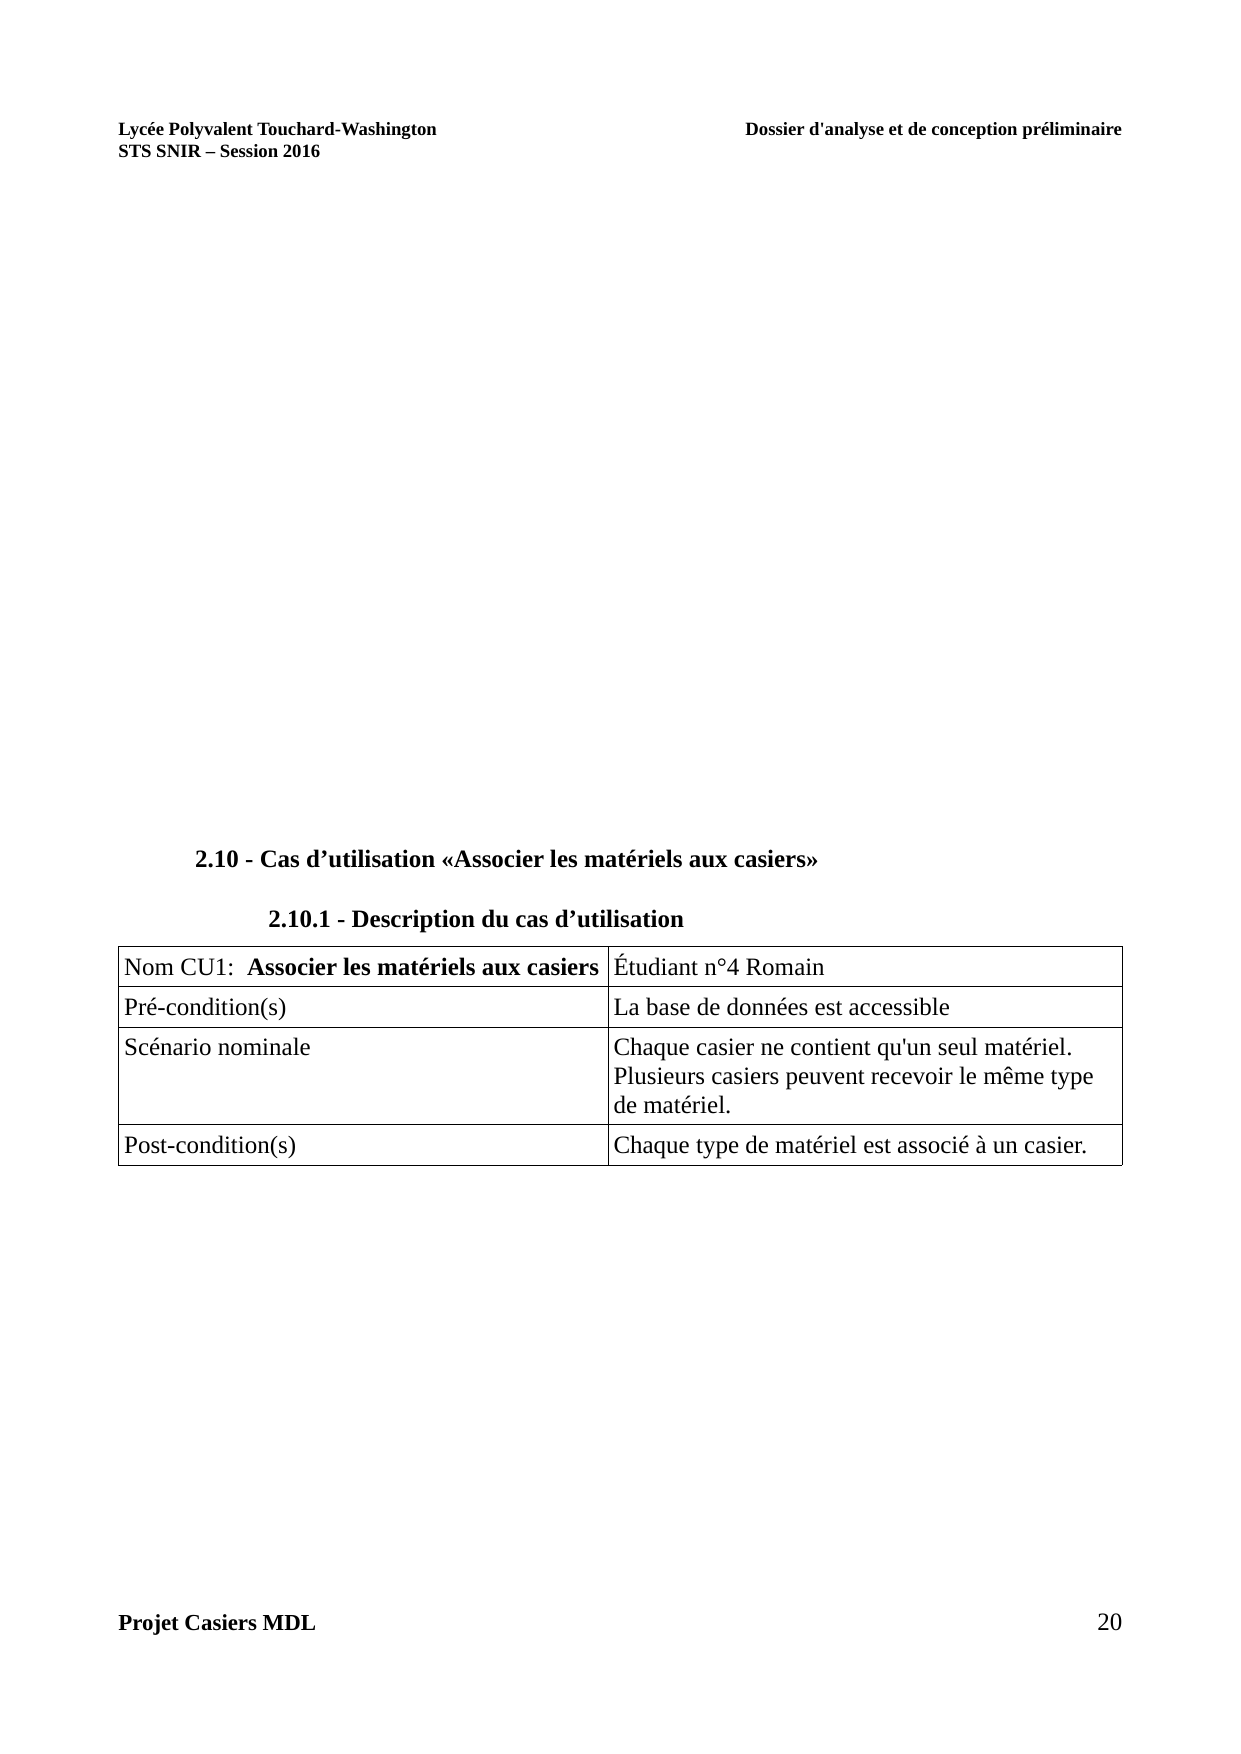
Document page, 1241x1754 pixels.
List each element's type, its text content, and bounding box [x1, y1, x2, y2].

table_cell Chaque type de matériel est associé à un casier. [609, 1125, 1122, 1165]
table_cell La base de données est accessible [609, 987, 1122, 1027]
table_header Étudiant n°4 Romain [609, 947, 1122, 986]
subtitle 2.10 - Cas d’utilisation «Associer les matériels aux casiers» [195, 844, 1122, 873]
table_cell Post-condition(s) [119, 1125, 608, 1165]
table_header Nom CU1: Associer les matériels aux casiers [119, 947, 608, 986]
subtitle 2.10.1 - Description du cas d’utilisation [118, 900, 1122, 933]
table_cell Scénario nominale [119, 1028, 608, 1124]
table_cell Chaque casier ne contient qu'un seul matériel. Plusieurs casiers peuvent recevoir le même type de matériel. [609, 1028, 1122, 1124]
table_cell Pré-condition(s) [119, 987, 608, 1027]
